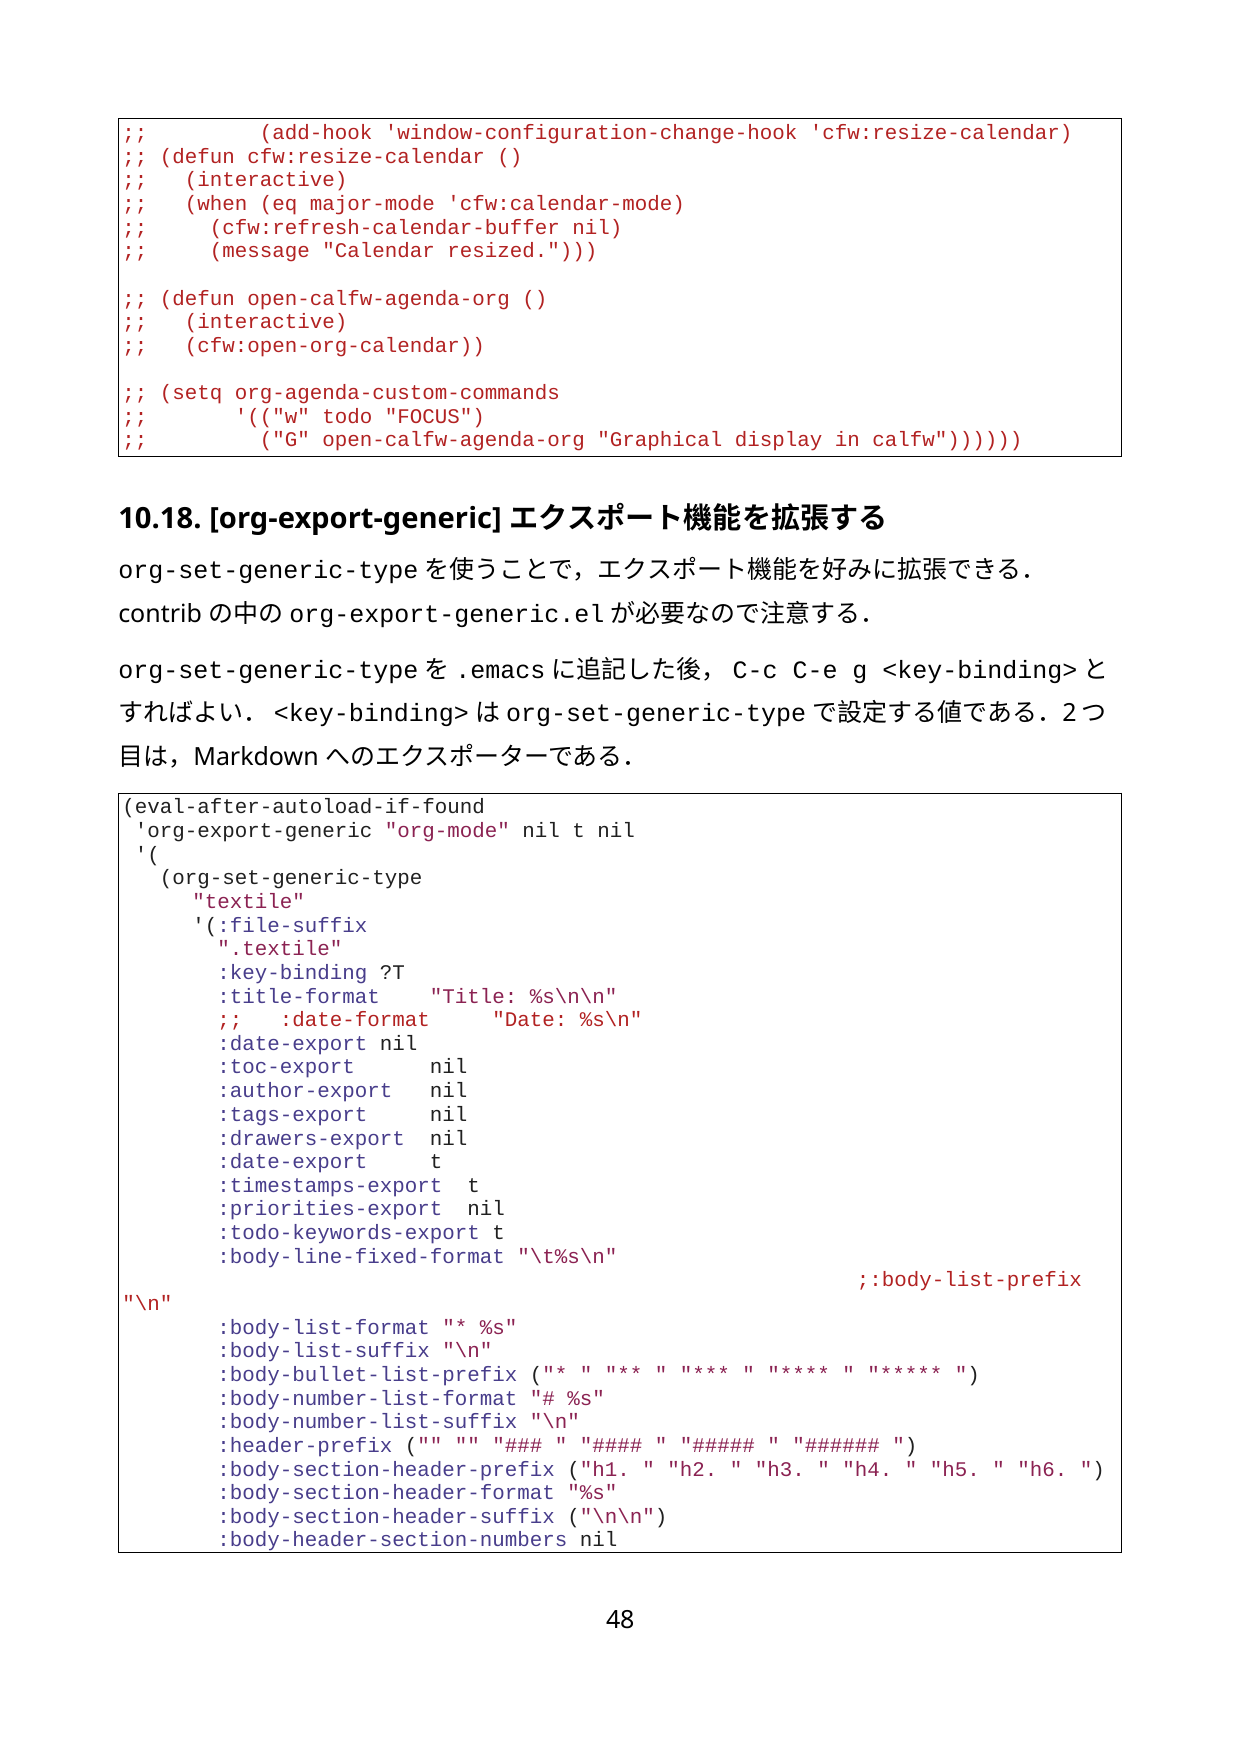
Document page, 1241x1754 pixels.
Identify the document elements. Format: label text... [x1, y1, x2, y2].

text (eval-after-autoload-if-found [119, 794, 1121, 816]
text :timestamps-export t [119, 1171, 1121, 1194]
text :author-export nil [119, 1076, 1121, 1100]
text "textile" [119, 887, 1121, 911]
text :body-section-header-suffix ("\n\n") [119, 1502, 1121, 1526]
text ;; (setq org-agenda-custom-commands [119, 378, 1121, 402]
text (org-set-generic-type [119, 863, 1121, 887]
text ;; :date-format "Date: %s\n" [119, 1005, 1121, 1029]
text ".textile" [119, 934, 1121, 958]
text :toc-export nil [119, 1053, 1121, 1076]
text :title-format "Title: %s\n\n" [119, 982, 1121, 1005]
text org-set-generic-type を使うことで，エクスポート機能を好みに拡張できる．contrib の中の org-export-generic.el が必要なので注意する． [118, 549, 1122, 629]
text :body-section-header-format "%s" [119, 1478, 1121, 1502]
text :body-number-list-format "# %s" [119, 1384, 1121, 1407]
text ;; (add-hook 'window-configuration-change-hook 'cfw:resize-calendar) [119, 119, 1121, 142]
text ;; (defun cfw:resize-calendar () [119, 142, 1121, 165]
text :body-section-header-prefix ("h1. " "h2. " "h3. " "h4. " "h5. " "h6. ") [119, 1454, 1121, 1478]
text :body-list-format "* %s" [119, 1313, 1121, 1336]
text ;; (defun open-calfw-agenda-org () [119, 284, 1121, 307]
text ;; '(("w" todo "FOCUS") [119, 402, 1121, 426]
text :body-header-section-numbers nil [119, 1526, 1121, 1552]
text :body-bullet-list-prefix ("* " "** " "*** " "**** " "***** ") [119, 1360, 1121, 1384]
text :todo-keywords-export t [119, 1218, 1121, 1242]
text :body-number-list-suffix "\n" [119, 1407, 1121, 1431]
text '( [119, 840, 1121, 863]
text :key-binding ?T [119, 958, 1121, 982]
text ;:body-list-prefix "\n" [119, 1265, 1121, 1313]
text ;; (when (eq major-mode 'cfw:calendar-mode) [119, 189, 1121, 213]
text :body-line-fixed-format "\t%s\n" [119, 1242, 1121, 1265]
text :tags-export nil [119, 1100, 1121, 1123]
text ;; ("G" open-calfw-agenda-org "Graphical display in calfw")))))) [119, 426, 1121, 456]
text :date-export t [119, 1147, 1121, 1171]
text ;; (interactive) [119, 165, 1121, 189]
text :date-export nil [119, 1029, 1121, 1053]
text 'org-export-generic "org-mode" nil t nil [119, 816, 1121, 840]
text :body-list-suffix "\n" [119, 1336, 1121, 1360]
text ;; (cfw:refresh-calendar-buffer nil) [119, 213, 1121, 236]
text ;; (interactive) [119, 307, 1121, 331]
text :header-prefix ("" "" "### " "#### " "##### " "###### ") [119, 1431, 1121, 1454]
text '(:file-suffix [119, 911, 1121, 934]
text ;; (cfw:open-org-calendar)) [119, 331, 1121, 354]
text :priorities-export nil [119, 1194, 1121, 1218]
text ;; (message "Calendar resized."))) [119, 236, 1121, 260]
text :drawers-export nil [119, 1123, 1121, 1147]
text org-set-generic-type を .emacs に追記した後， C-c C-e g <key-binding> とすればよい． <key-binding> は org-set-generic-type で設定する値である．2つ目は，Markdown へのエクスポーターである． [118, 649, 1122, 773]
subtitle [org-export-generic] エクスポート機能を拡張する [118, 494, 1122, 537]
